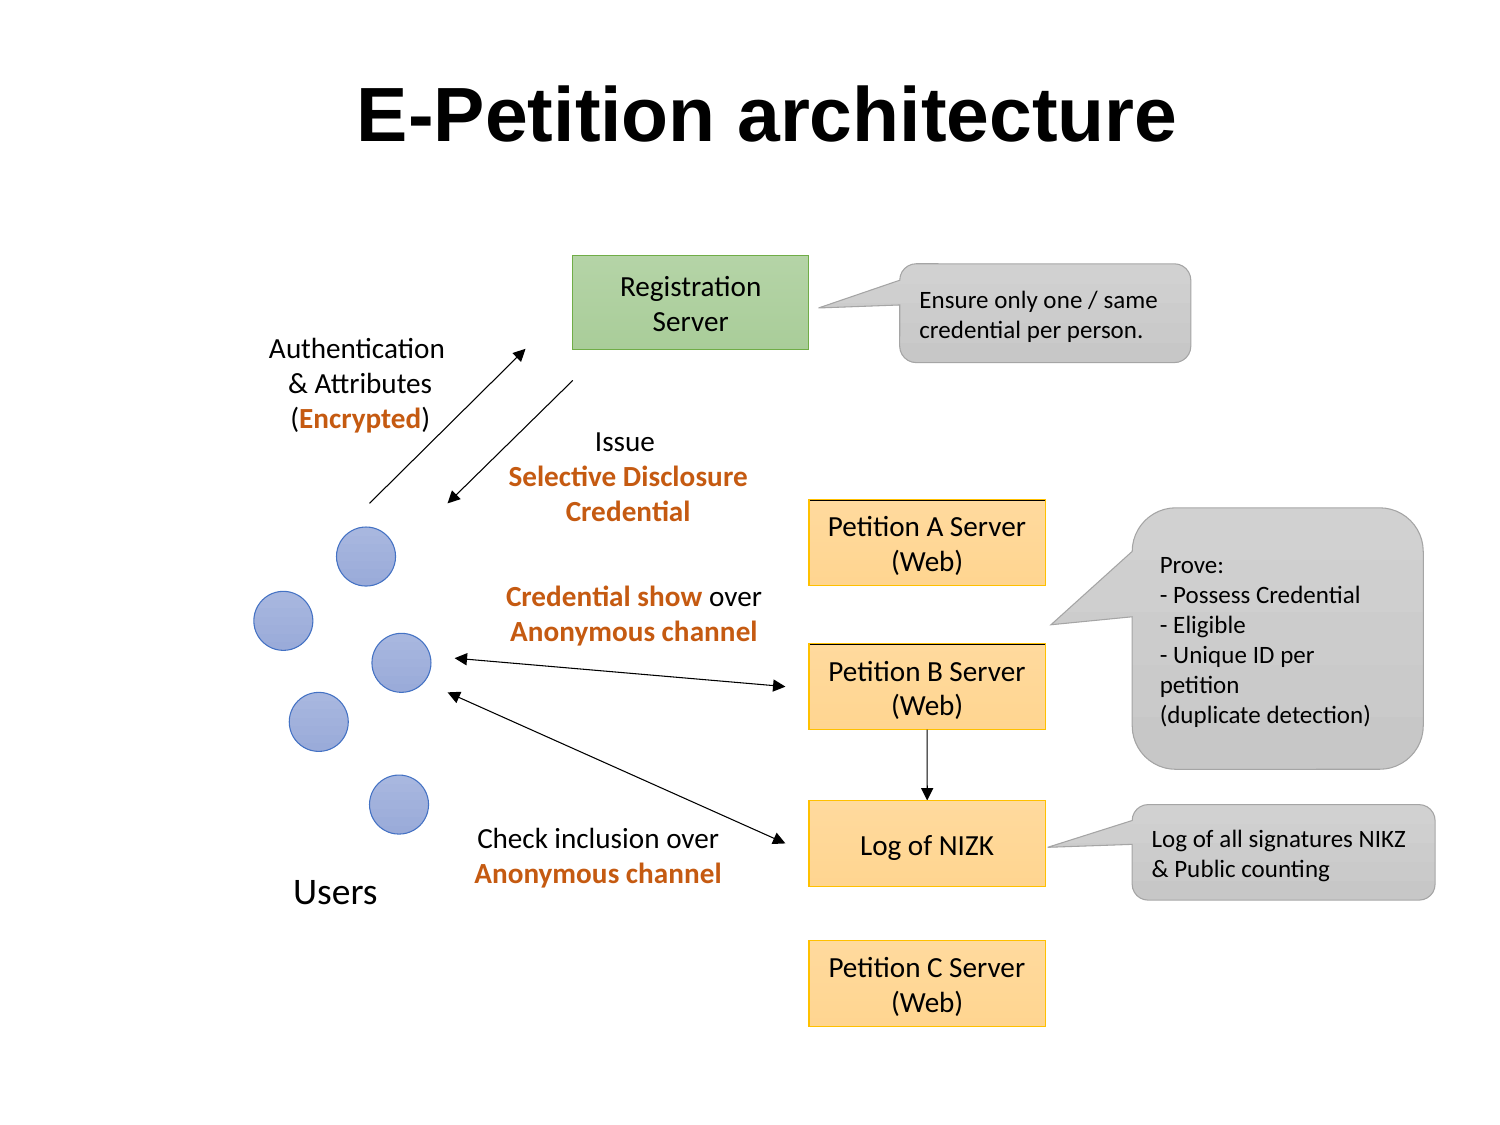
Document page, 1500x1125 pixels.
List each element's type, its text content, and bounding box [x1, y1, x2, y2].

text_box Log of NIZK [808, 800, 1046, 887]
text_box [253, 591, 313, 651]
text_box [371, 633, 431, 693]
text_box [369, 775, 429, 835]
text_box Ensure only one / same credential per person. [818, 263, 1191, 363]
text_box Users [278, 859, 393, 920]
title E-Petition architecture [75, 44, 1425, 177]
text_box [289, 692, 349, 752]
text_box Petition C Server (Web) [808, 940, 1046, 1027]
text_box Petition A Server (Web) [808, 499, 1046, 586]
text_box Petition B Server (Web) [808, 643, 1046, 730]
text_box Log of all signatures NIKZ & Public counting [1047, 804, 1436, 901]
text_box Authentication & Attributes (Encrypted) [254, 321, 467, 442]
text_box Registration Server [572, 255, 809, 350]
text_box Check inclusion over Anonymous channel [459, 811, 737, 897]
text_box Prove: - Possess Credential - Eligible - Unique ID per petition (duplicate detection) [1051, 507, 1424, 770]
text_box Issue Selective Disclosure Credential [493, 414, 763, 535]
text_box Credential show over Anonymous channel [491, 570, 777, 655]
text_box [336, 527, 396, 587]
